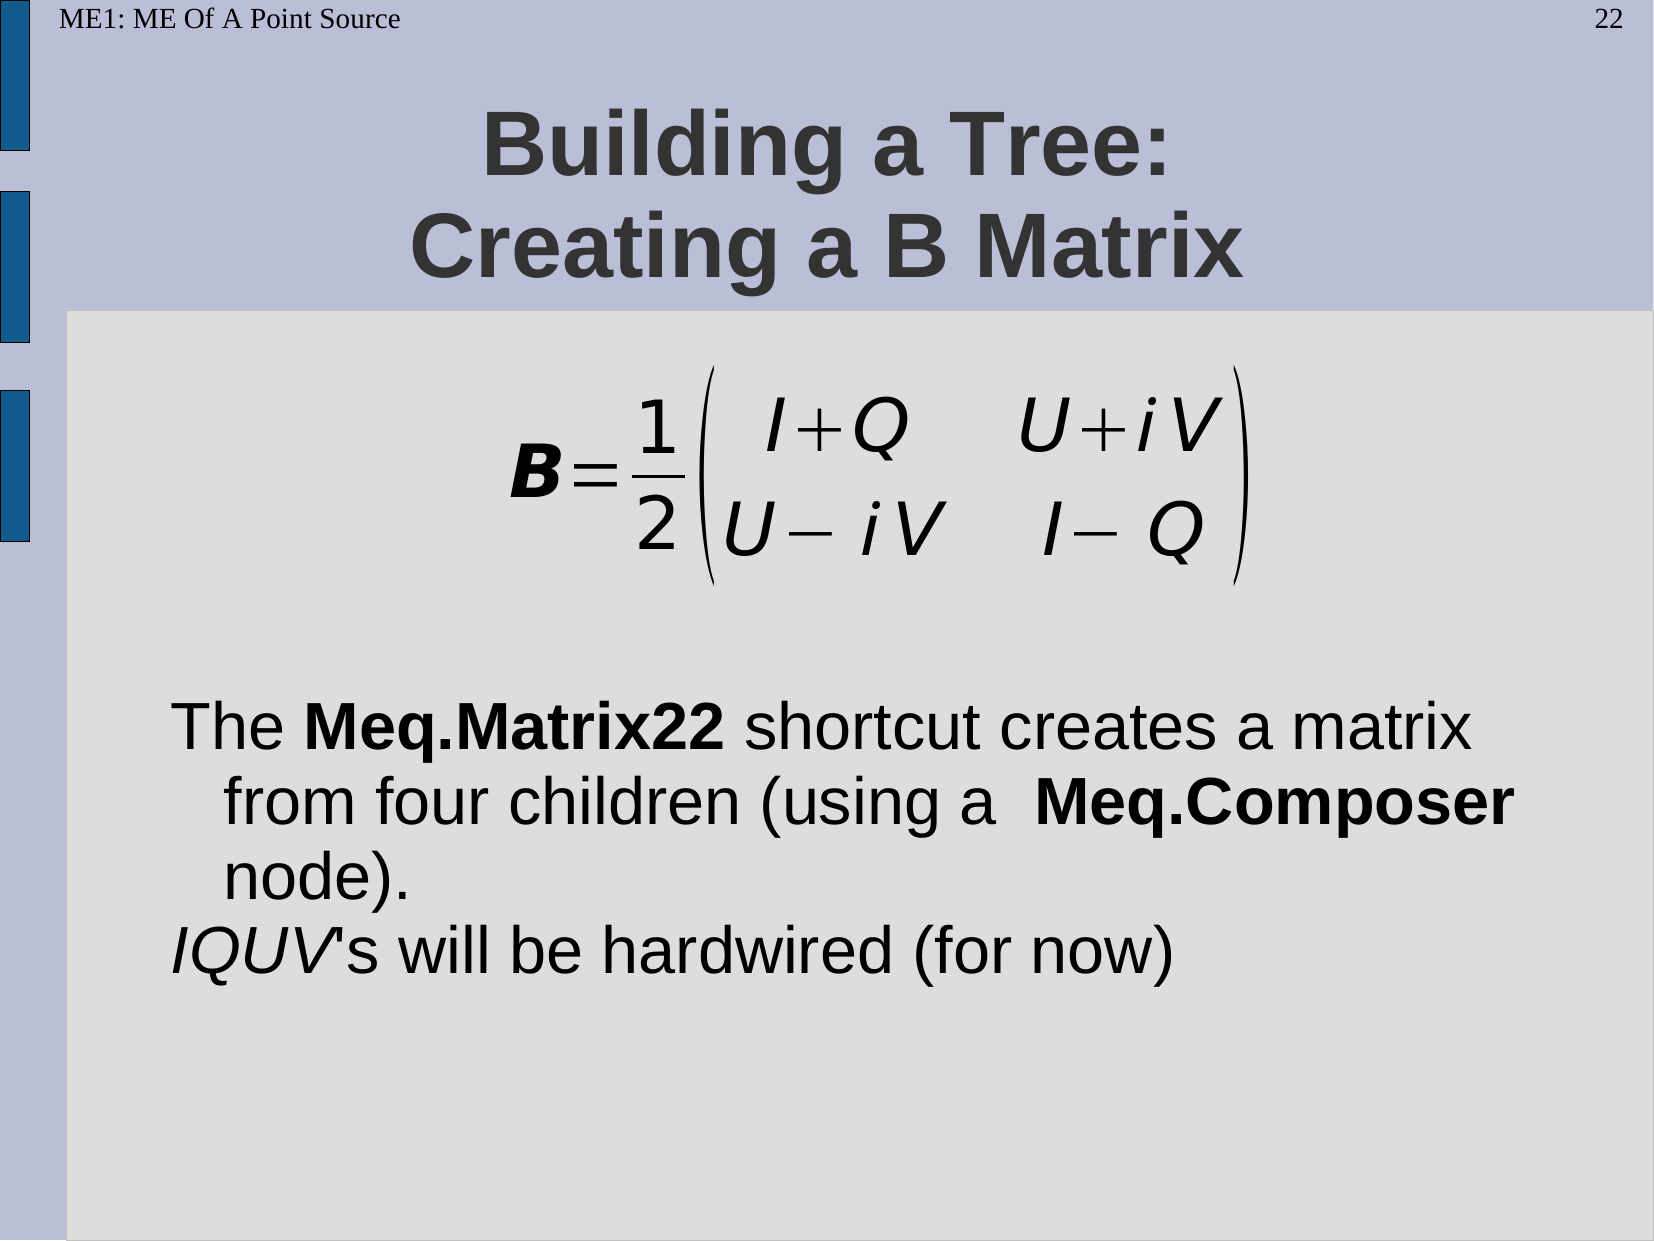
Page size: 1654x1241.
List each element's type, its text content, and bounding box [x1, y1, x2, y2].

list The Meq.Matrix22 shortcut creates a matrix from four children (using a Meq.Composer node). IQUV's will be hardwired (for now) [152, 689, 1565, 1001]
chart [501, 361, 1261, 591]
title Building a Tree: Creating a B Matrix [121, 87, 1534, 302]
